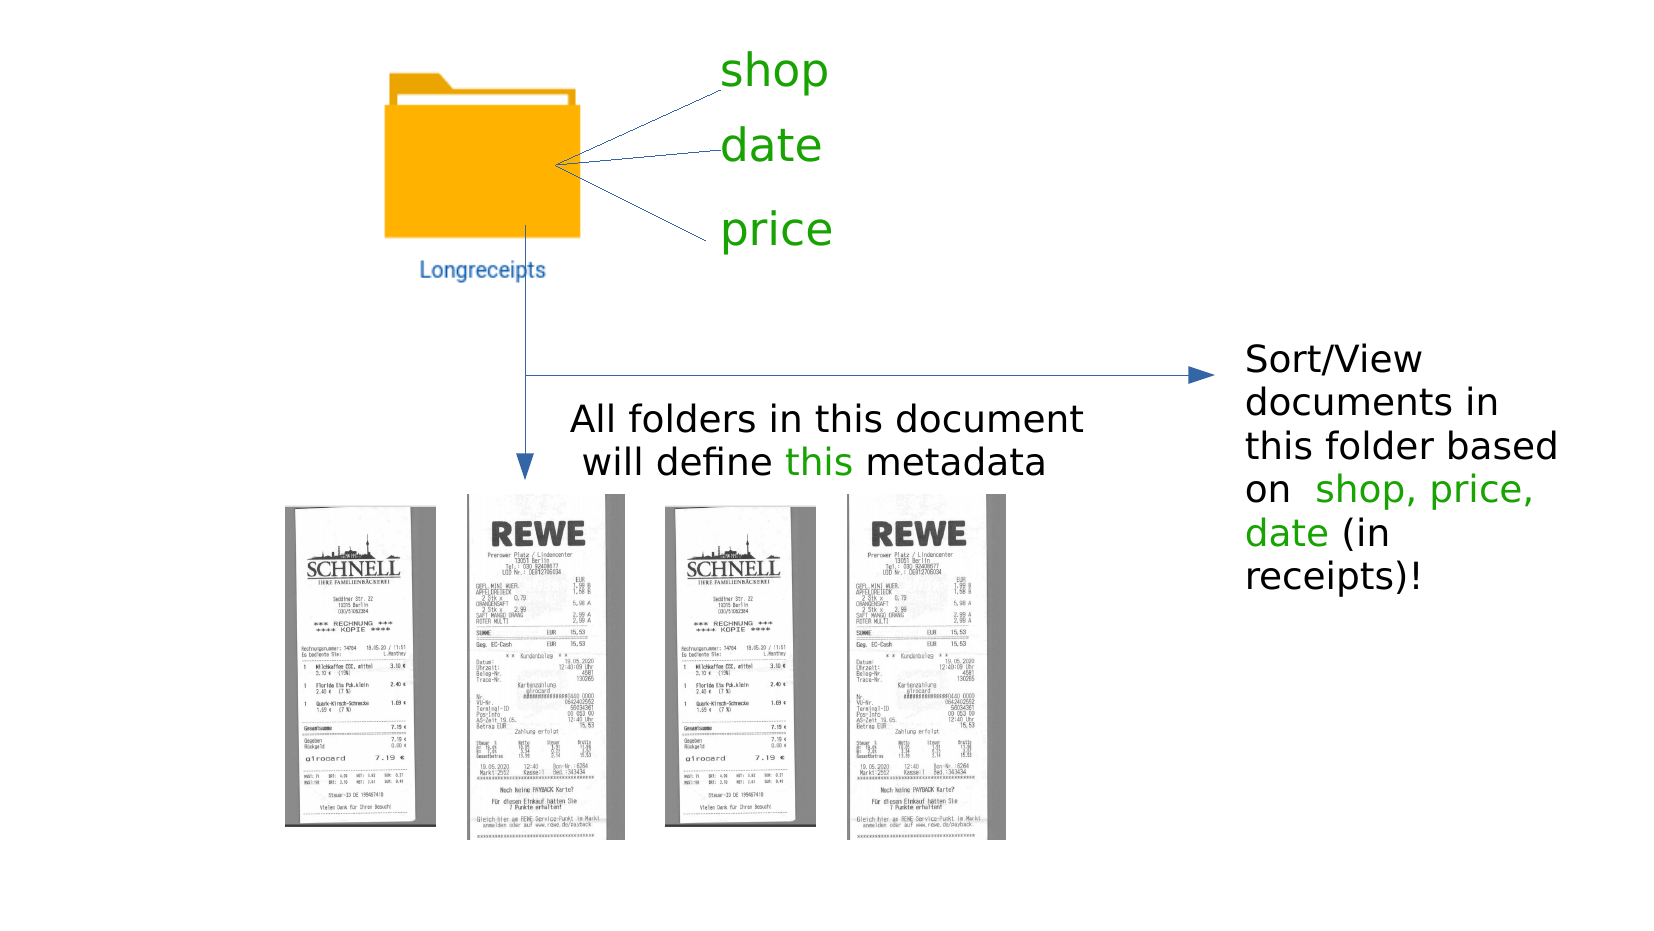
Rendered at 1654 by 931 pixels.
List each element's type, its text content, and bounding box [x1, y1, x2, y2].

picture [467, 494, 625, 841]
picture [665, 505, 816, 827]
picture [847, 494, 1006, 841]
text_box shop [705, 36, 946, 106]
picture [360, 44, 629, 311]
text_box date [705, 111, 946, 181]
text_box Sort/View documents in this folder based on shop, price, date (in receipts)! [1230, 330, 1591, 606]
picture [285, 505, 436, 827]
text_box price [705, 195, 946, 264]
text_box All folders in this document will define this metadata [555, 390, 1111, 492]
